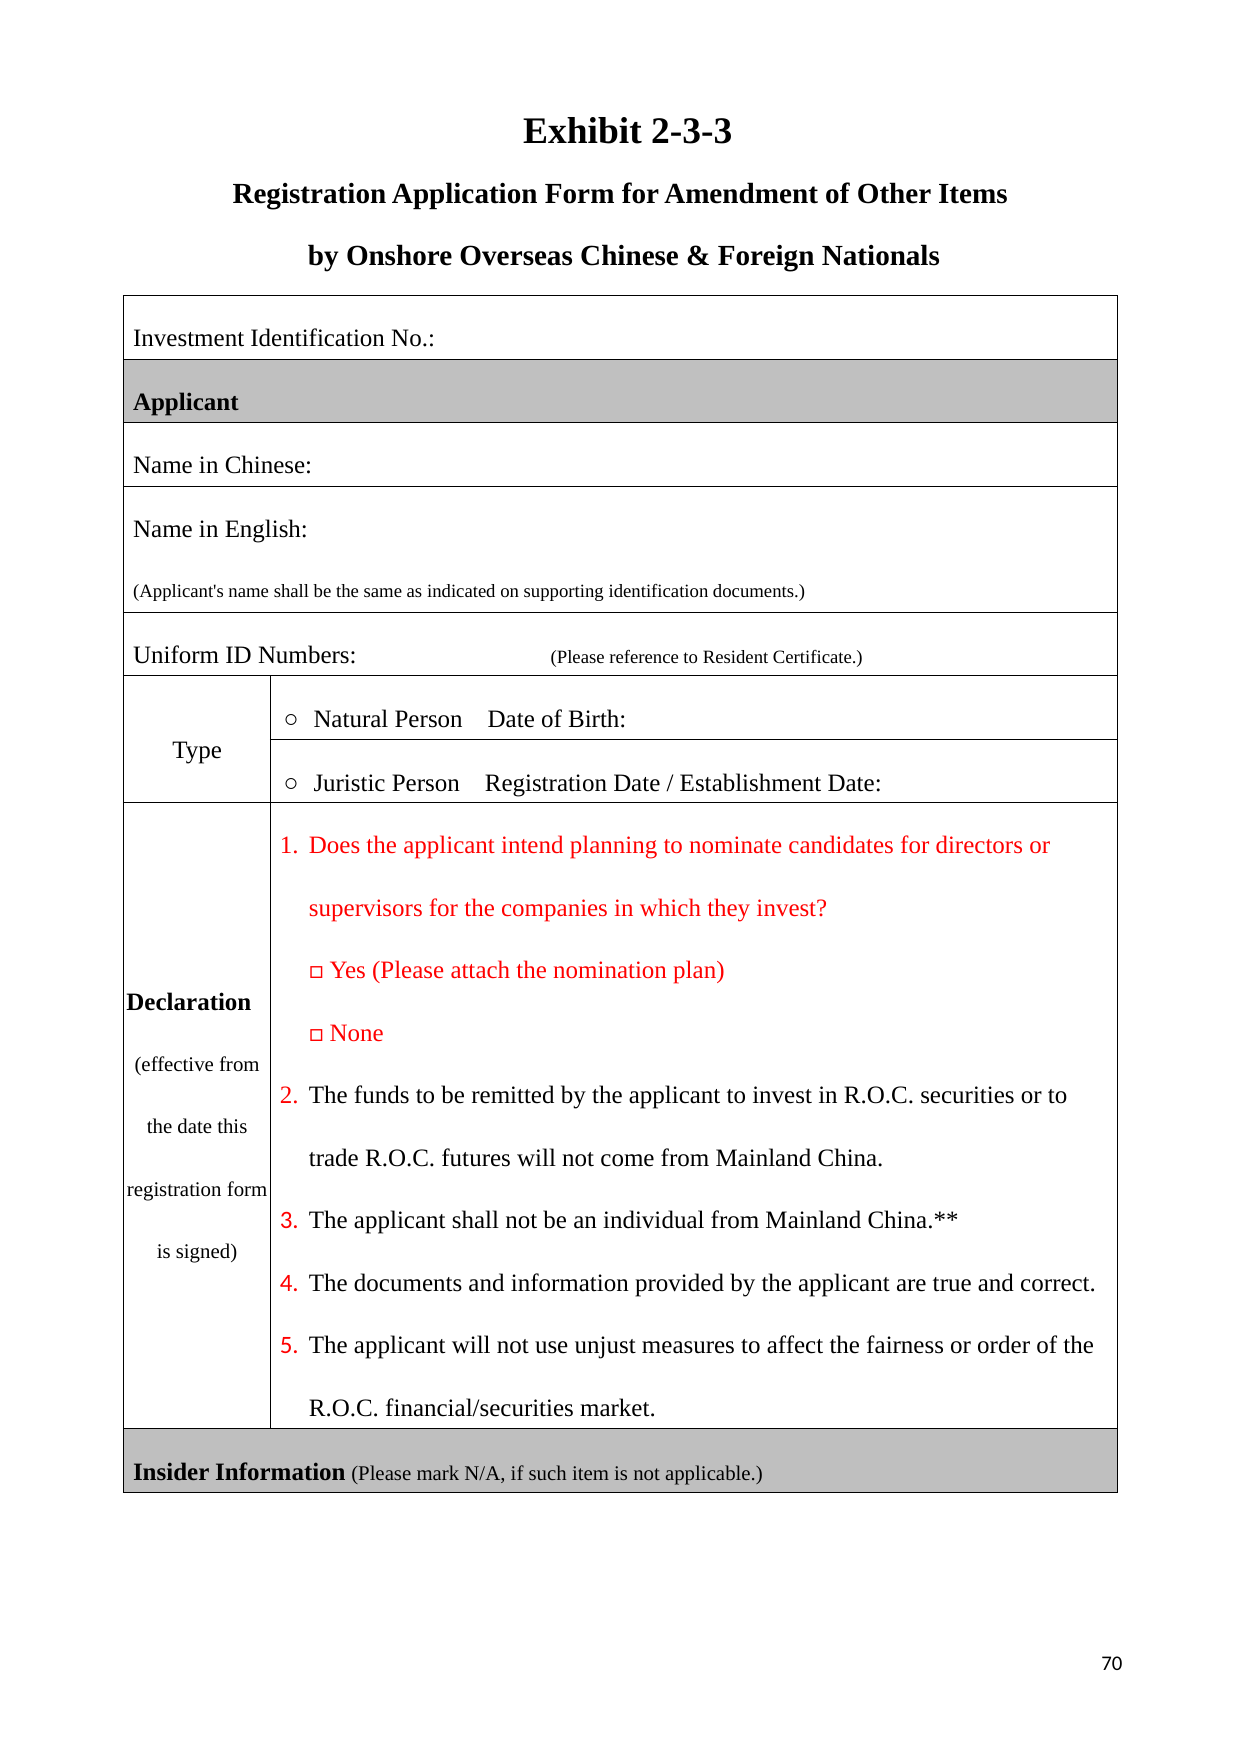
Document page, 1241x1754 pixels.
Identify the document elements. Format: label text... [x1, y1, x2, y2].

table_cell Name in Chinese: [124, 423, 1117, 486]
table_cell Name in English: (Applicant's name shall be the same as indicated on supporting identification documents.) [124, 487, 1117, 612]
table_cell Uniform ID Numbers: (Please reference to Resident Certificate.) [124, 613, 1117, 675]
table_cell Type [124, 676, 270, 802]
text Registration Application Form for Amendment of Other Items [118, 151, 1122, 214]
text by Onshore Overseas Chinese & Foreign Nationals [118, 214, 1122, 276]
table_header Investment Identification No.: [124, 296, 1117, 358]
table_cell Does the applicant intend planning to nominate candidates for directors or supervisors for the companies in which they invest? □ Yes (Please attach the nomination plan) □ None The funds to be remitted by the applicant to invest in R.O.C. securities or to trade R.O.C. futures will not come from Mainland China. The applicant shall not be an individual from Mainland China.** The documents and information provided by the applicant are true and correct. The applicant will not use unjust measures to affect the fairness or order of the R.O.C. financial/securities market. [271, 803, 1117, 1428]
table_cell Declaration (effective from the date this registration form is signed) [124, 803, 270, 1428]
table_cell ○ Juristic Person Registration Date / Establishment Date: [271, 740, 1117, 802]
table_cell ○ Natural Person Date of Birth: [271, 676, 1117, 739]
table_cell Insider Information (Please mark N/A, if such item is not applicable.) [124, 1429, 1117, 1492]
table_cell Applicant [124, 360, 1117, 422]
text Exhibit 2-3-3 [133, 89, 1122, 151]
